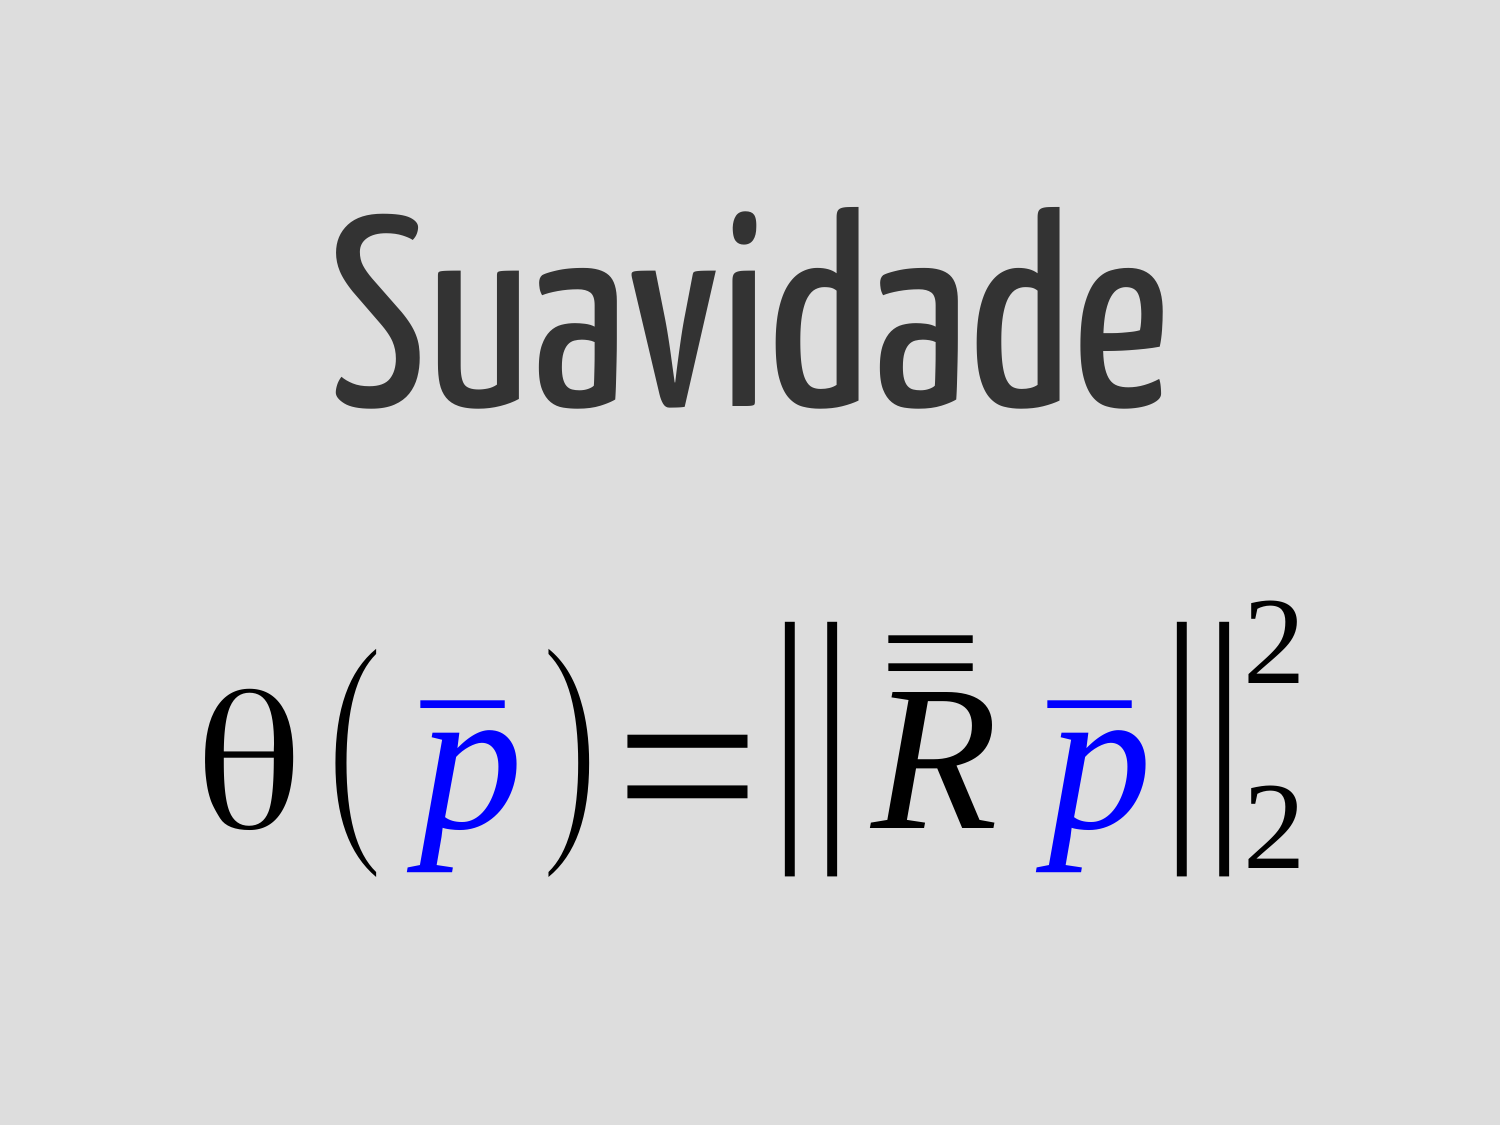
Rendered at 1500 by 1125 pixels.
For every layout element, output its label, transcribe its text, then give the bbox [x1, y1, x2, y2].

title Suavidade [75, 40, 1425, 556]
chart [189, 572, 1311, 897]
